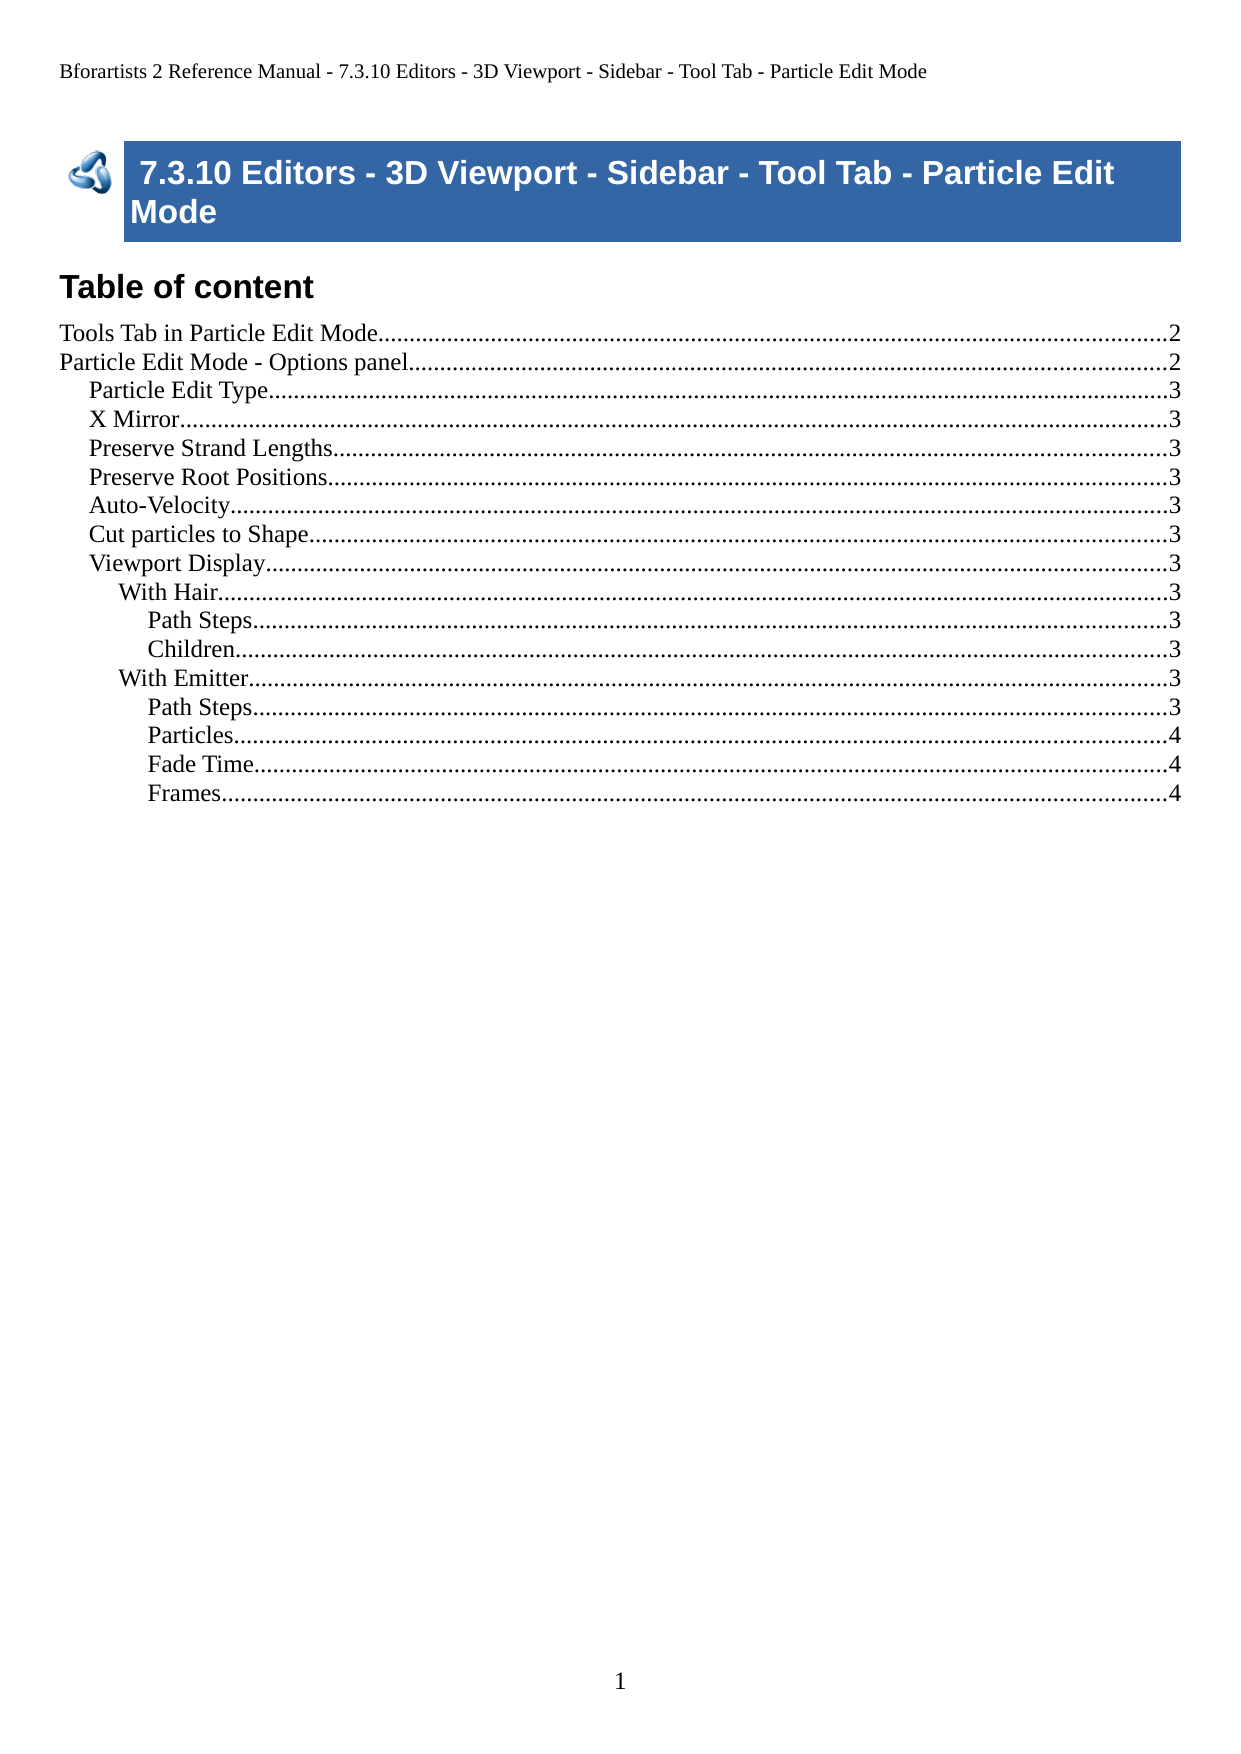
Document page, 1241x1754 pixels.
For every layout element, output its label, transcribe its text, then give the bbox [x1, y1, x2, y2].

table_header [59, 141, 124, 242]
text Preserve Strand Lengths 3 [88, 433, 1181, 462]
picture [65, 147, 114, 197]
text Particles 4 [147, 720, 1181, 749]
text Tools Tab in Particle Edit Mode 2 [59, 318, 1181, 347]
text With Hair 3 [118, 577, 1181, 605]
text Viewport Display 3 [88, 548, 1181, 577]
text Particle Edit Type 3 [88, 375, 1181, 404]
subtitle Table of content [59, 267, 1181, 305]
text Cut particles to Shape 3 [88, 519, 1181, 548]
text Path Steps 3 [147, 605, 1181, 634]
text Fade Time 4 [147, 749, 1181, 778]
table_header 7.3.10 Editors - 3D Viewport - Sidebar - Tool Tab - Particle Edit Mode [124, 141, 1181, 242]
text With Emitter 3 [118, 663, 1181, 692]
text Preserve Root Positions 3 [88, 462, 1181, 490]
text Path Steps 3 [147, 692, 1181, 720]
text Children 3 [147, 634, 1181, 663]
text X Mirror 3 [88, 404, 1181, 433]
text Frames 4 [147, 778, 1181, 807]
text Auto-Velocity 3 [88, 490, 1181, 519]
text Particle Edit Mode - Options panel 2 [59, 347, 1181, 375]
